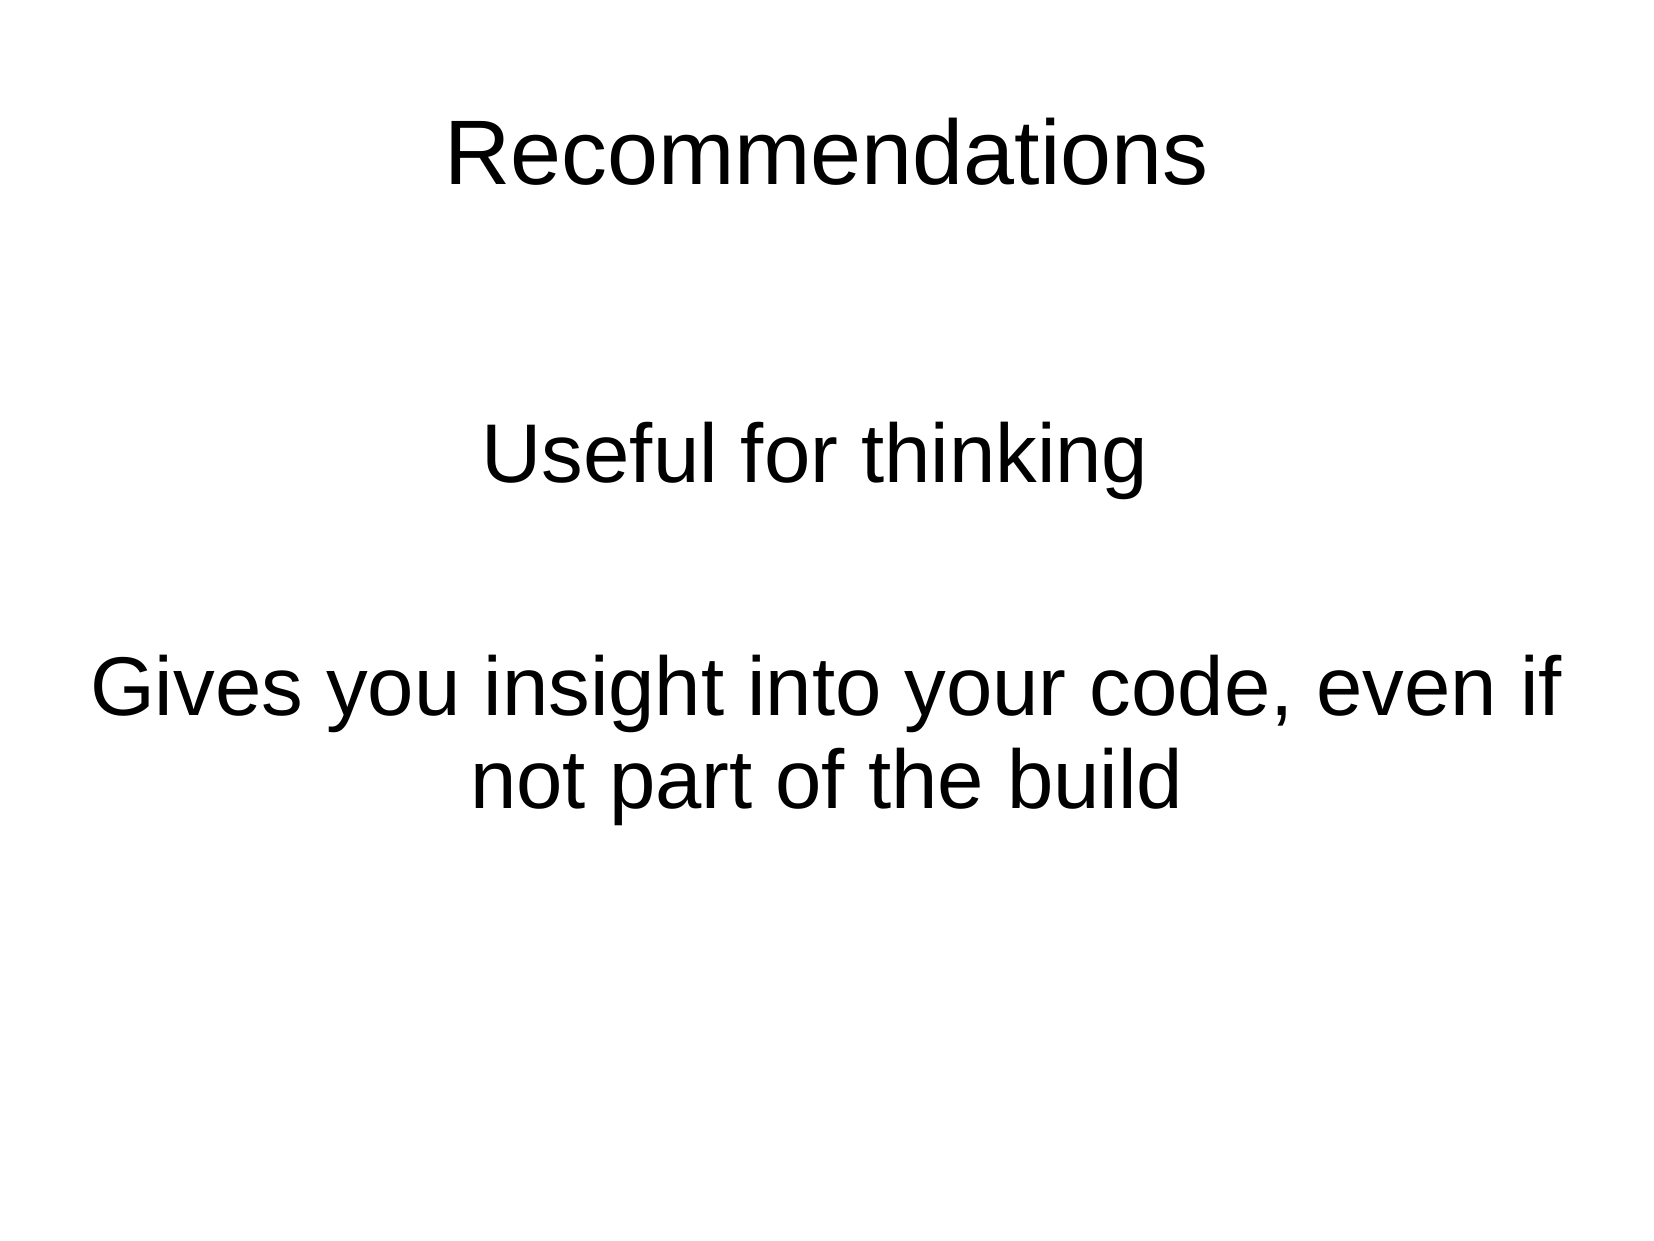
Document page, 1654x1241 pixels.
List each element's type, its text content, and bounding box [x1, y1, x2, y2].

list Useful for thinking Gives you insight into your code, even if not part of the build [82, 290, 1571, 1010]
title Recommendations [82, 49, 1571, 257]
